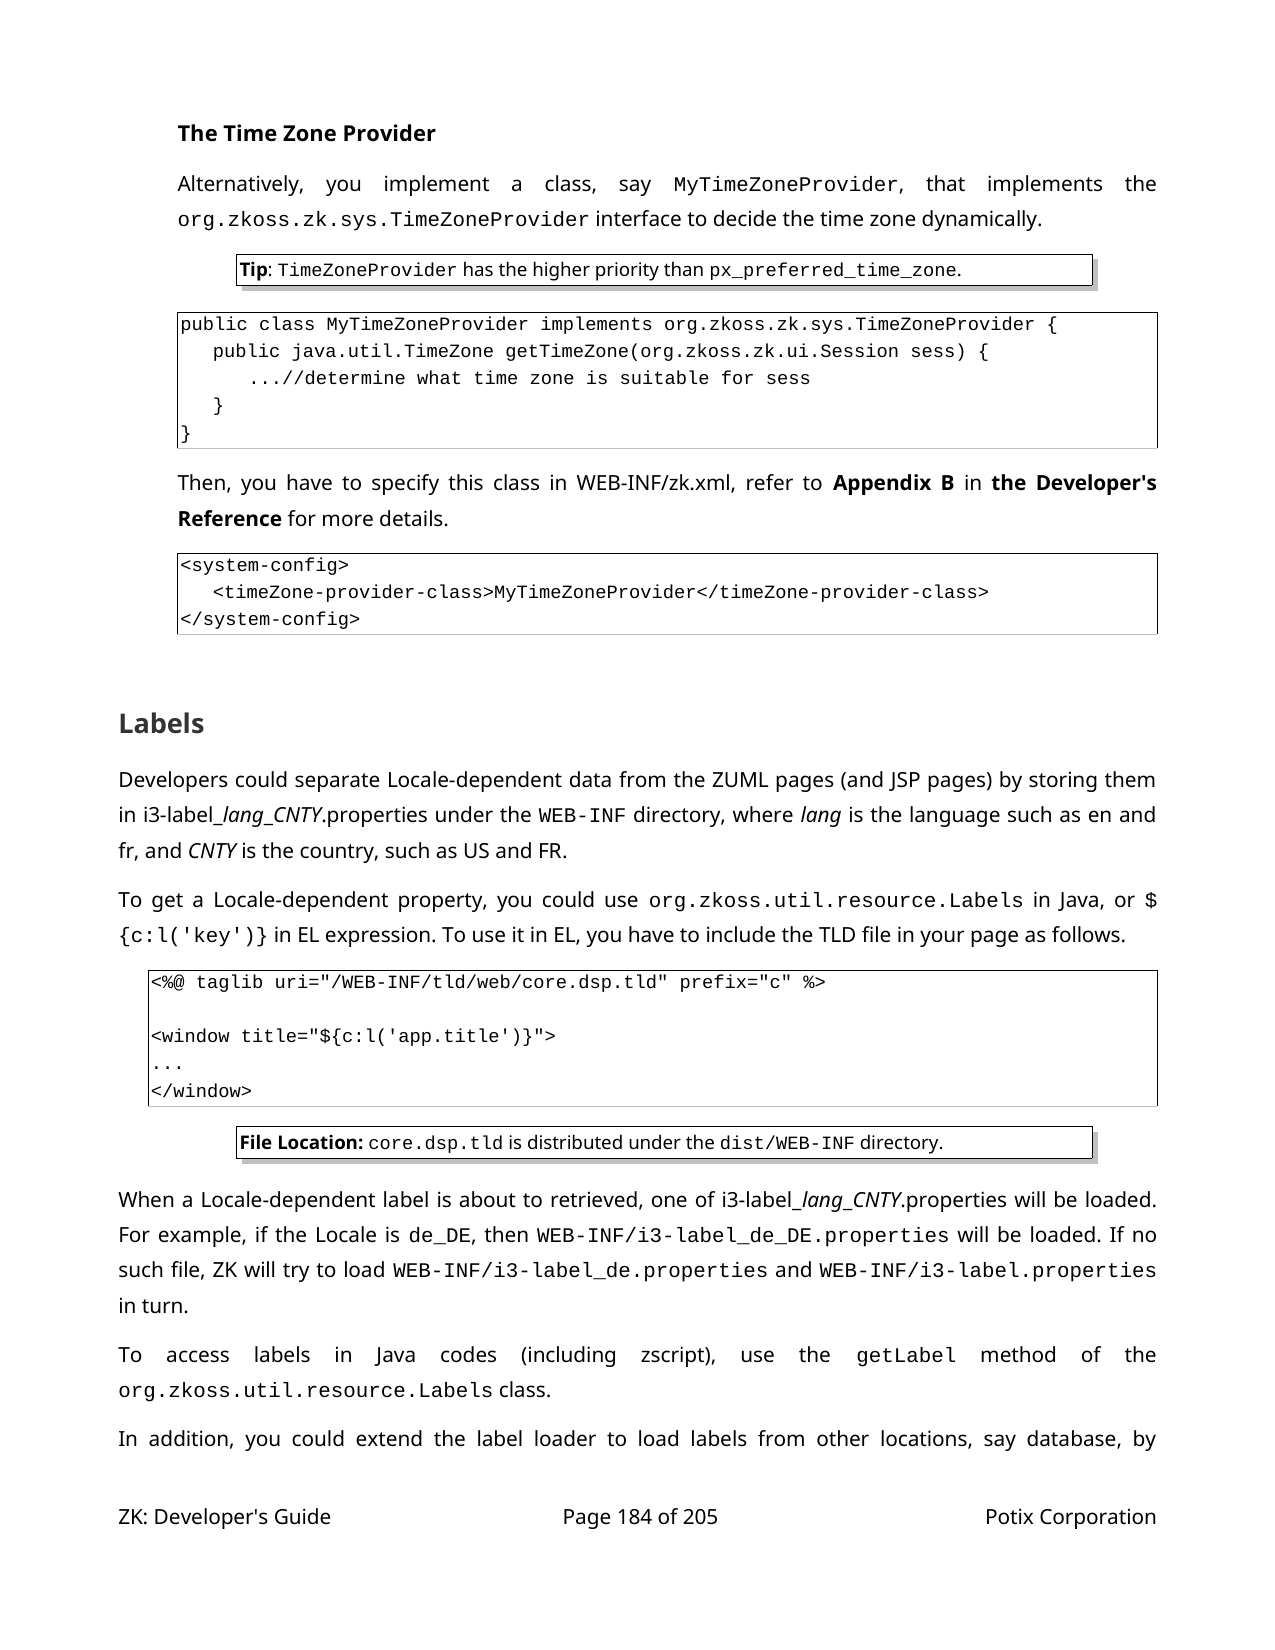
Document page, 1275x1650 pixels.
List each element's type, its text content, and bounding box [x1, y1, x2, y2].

text ... [149, 1051, 1157, 1076]
subtitle The Time Zone Provider [177, 118, 1157, 148]
text <timeZone-provider-class>MyTimeZoneProvider</timeZone-provider-class> [178, 580, 1157, 604]
text ...//determine what time zone is suitable for sess [178, 366, 1157, 390]
subtitle Labels [118, 705, 1157, 742]
text <system-config> [178, 554, 1157, 577]
text When a Locale-dependent label is about to retrieved, one of i3-label_lang_CNTY.properties will be loaded. For example, if the Locale is de_DE, then WEB-INF/i3-label_de_DE.properties will be loaded. If no such file, ZK will try to load WEB-INF/i3-label_de.properties and WEB-INF/i3-label.properties in turn. [118, 1185, 1157, 1319]
text public class MyTimeZoneProvider implements org.zkoss.zk.sys.TimeZoneProvider { [178, 313, 1157, 336]
text } [178, 393, 1157, 418]
text In addition, you could extend the label loader to load labels from other locations, say database, by [118, 1424, 1157, 1453]
text } [178, 421, 1157, 448]
text <%@ taglib uri="/WEB-INF/tld/web/core.dsp.tld" prefix="c" %> [149, 971, 1157, 994]
text </system-config> [178, 607, 1157, 634]
text To get a Locale-dependent property, you could use org.zkoss.util.resource.Labels in Java, or ${c:l('key')} in EL expression. To use it in EL, you have to include the TLD file in your page as follows. [118, 885, 1157, 949]
text public java.util.TimeZone getTimeZone(org.zkoss.zk.ui.Session sess) { [178, 339, 1157, 363]
text Developers could separate Locale-dependent data from the ZUML pages (and JSP pages) by storing them in i3-label_lang_CNTY.properties under the WEB-INF directory, where lang is the language such as en and fr, and CNTY is the country, such as US and FR. [118, 765, 1157, 864]
text File Location: core.dsp.tld is distributed under the dist/WEB-INF directory. [237, 1127, 1092, 1158]
text Tip: TimeZoneProvider has the higher priority than px_preferred_time_zone. [237, 255, 1092, 285]
text Alternatively, you implement a class, say MyTimeZoneProvider, that implements the org.zkoss.zk.sys.TimeZoneProvider interface to decide the time zone dynamically. [177, 169, 1157, 233]
text Then, you have to specify this class in WEB-INF/zk.xml, refer to Appendix B in the Developer's Reference for more details. [177, 468, 1157, 532]
text </window> [149, 1078, 1157, 1106]
text <window title="${c:l('app.title')}"> [149, 1024, 1157, 1048]
text To access labels in Java codes (including zscript), use the getLabel method of the org.zkoss.util.resource.Labels class. [118, 1340, 1157, 1404]
